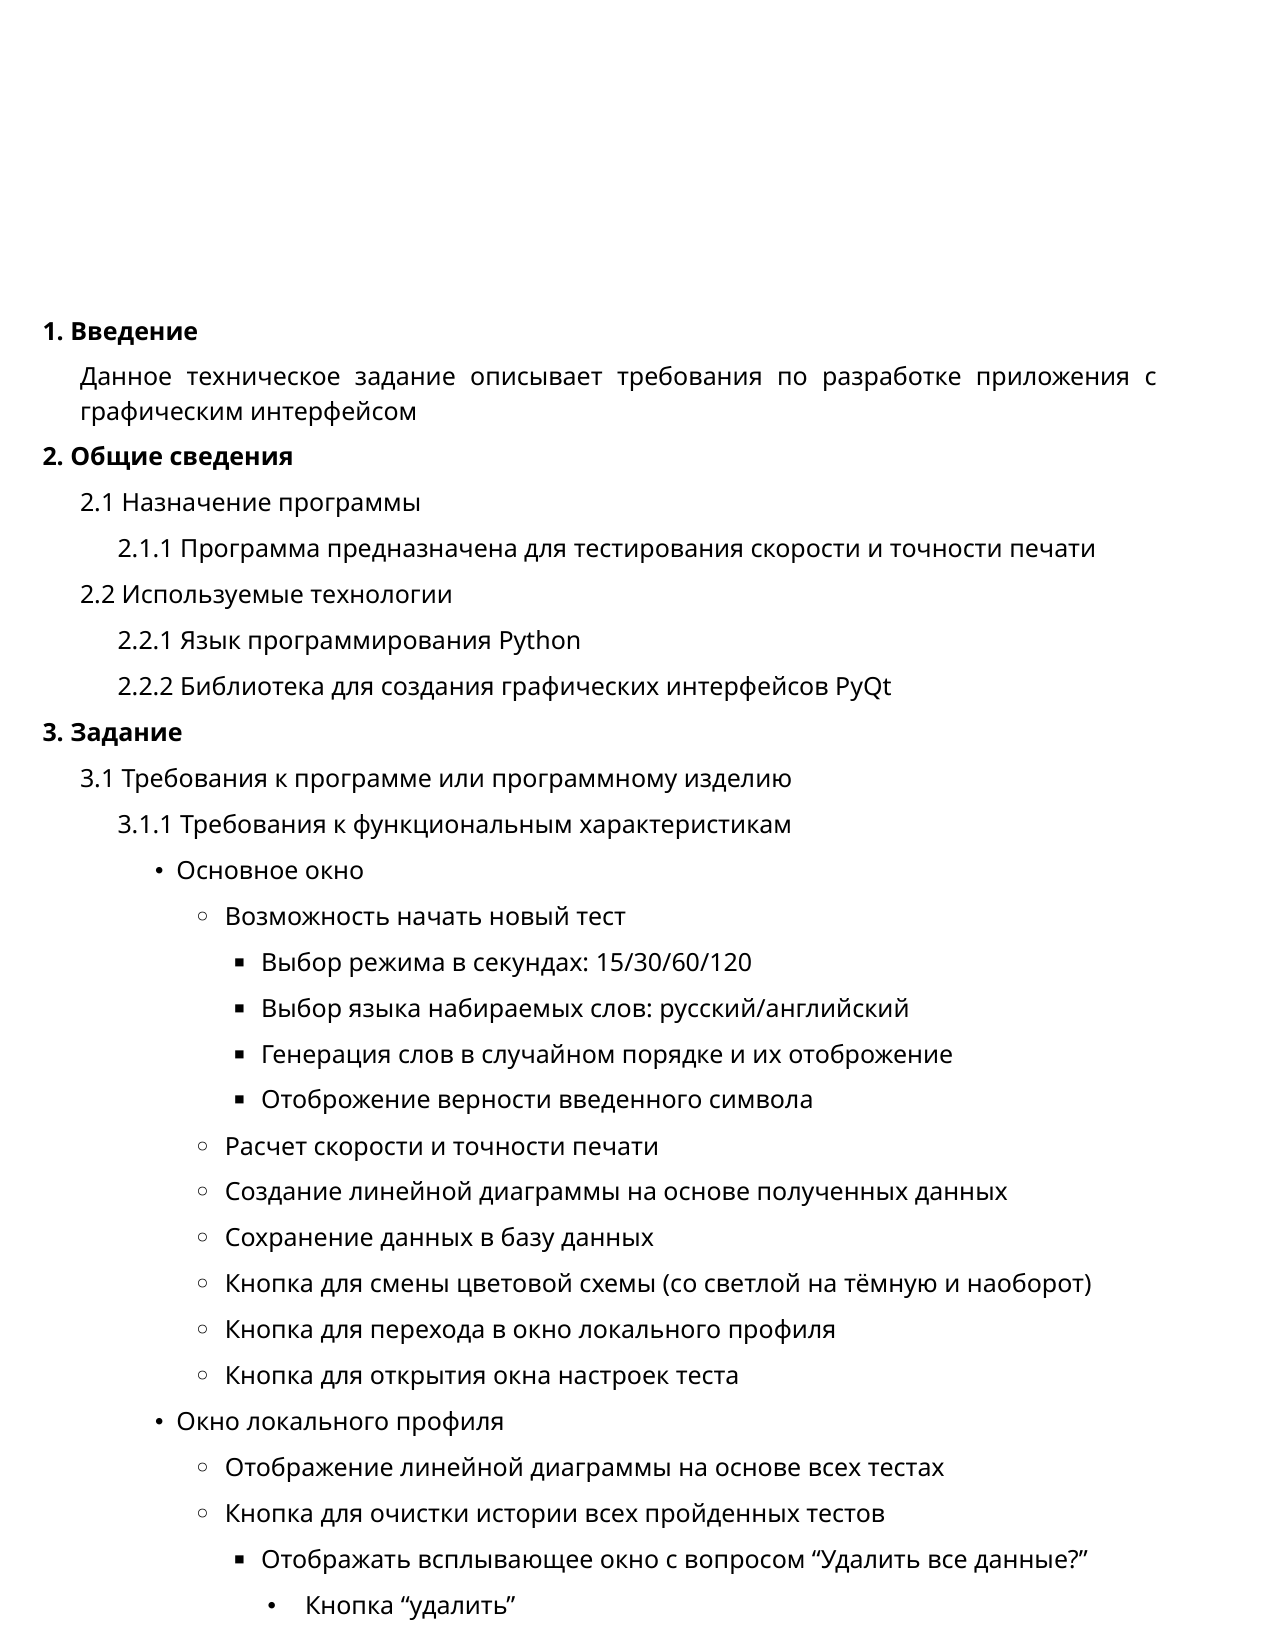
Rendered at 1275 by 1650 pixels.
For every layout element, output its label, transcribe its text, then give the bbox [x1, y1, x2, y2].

list Требования к программе или программному изделию [80, 761, 1158, 795]
list Кнопка для смены цветовой схемы (со светлой на тёмную и наоборот) [192, 1266, 1158, 1300]
list Расчет скорости и точности печати [192, 1128, 1158, 1162]
list Введение [42, 313, 1158, 347]
list Возможность начать новый тест [192, 898, 1158, 932]
list Библиотека для создания графических интерфейсов PyQt [117, 669, 1158, 703]
list Отоброжение верности введенного символа [230, 1082, 1158, 1116]
list Кнопка для очистки истории всех пройденных тестов [192, 1496, 1158, 1530]
list Кнопка для открытия окна настроек теста [192, 1358, 1158, 1392]
list Используемые технологии [80, 577, 1158, 611]
list Выбор языка набираемых слов: русский/английский [230, 990, 1158, 1024]
list Назначение программы [80, 485, 1158, 519]
list Кнопка для перехода в окно локального профиля [192, 1312, 1158, 1346]
list Окно локального профиля [155, 1404, 1158, 1438]
list Выбор режима в секундах: 15/30/60/120 [230, 944, 1158, 978]
list Отображение линейной диаграммы на основе всех тестах [192, 1450, 1158, 1484]
list Язык программирования Python [117, 623, 1158, 657]
list Задание [42, 715, 1158, 749]
list Требования к функциональным характеристикам [117, 807, 1158, 841]
list Создание линейной диаграммы на основе полученных данных [192, 1174, 1158, 1208]
list Отображать всплывающее окно с вопросом “Удалить все данные?” [230, 1542, 1158, 1576]
list Общие сведения [42, 439, 1158, 473]
list Сохранение данных в базу данных [192, 1220, 1158, 1254]
list Кнопка “удалить” [267, 1587, 1158, 1622]
list Основное окно [155, 852, 1158, 887]
list Данное техническое задание описывает требования по разработке приложения с графическим интерфейсом [42, 359, 1158, 427]
list Программа предназначена для тестирования скорости и точности печати [117, 531, 1158, 565]
list Генерация слов в случайном порядке и их отоброжение [230, 1036, 1158, 1070]
